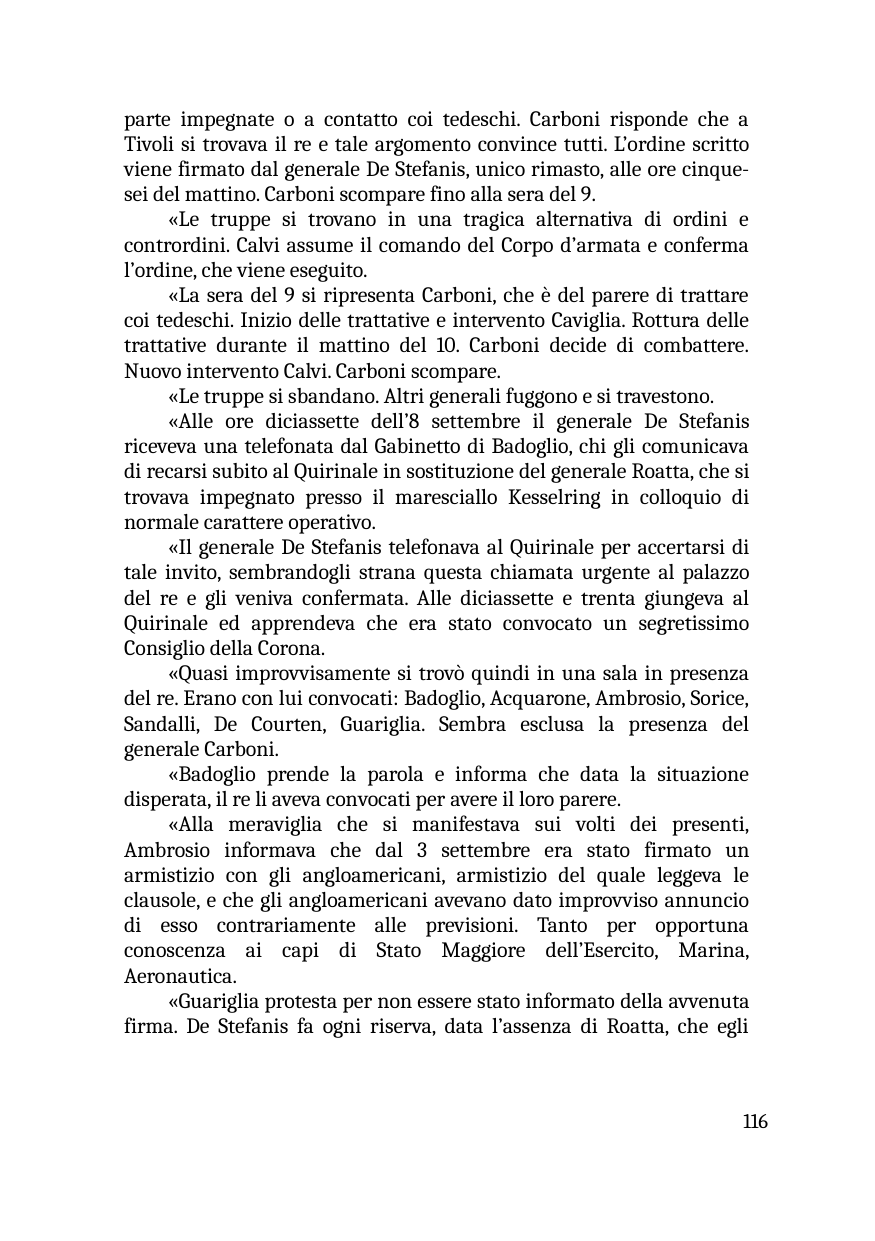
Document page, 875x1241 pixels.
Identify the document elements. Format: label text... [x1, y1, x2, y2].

text «Quasi improvvisamente si trovò quindi in una sala in presenza del re. Erano con lui convocati: Badoglio, Acquarone, Ambrosio, Sorice, Sandalli, De Courten, Guariglia. Sembra esclusa la presenza del generale Carboni. [124, 661, 750, 762]
text «Le truppe si trovano in una tragica alternativa di ordini e contrordini. Calvi assume il comando del Corpo d’armata e conferma l’ordine, che viene eseguito. [124, 207, 750, 283]
text «Alla meraviglia che si manifestava sui volti dei presenti, Ambrosio informava che dal 3 settembre era stato firmato un armistizio con gli angloamericani, armistizio del quale leggeva le clausole, e che gli angloamericani avevano dato improvviso annuncio di esso contrariamente alle previsioni. Tanto per opportuna conoscenza ai capi di Stato Maggiore dell’Esercito, Marina, Aeronautica. [124, 812, 750, 988]
text «Le truppe si sbandano. Altri generali fuggono e si travestono. [124, 383, 750, 409]
text «Alle ore diciassette dell’8 settembre il generale De Stefanis riceveva una telefonata dal Gabinetto di Badoglio, chi gli comunicava di recarsi subito al Quirinale in sostituzione del generale Roatta, che si trovava impegnato presso il maresciallo Kesselring in colloquio di normale carattere operativo. [124, 409, 750, 535]
text «Badoglio prende la parola e informa che data la situazione disperata, il re li aveva convocati per avere il loro parere. [124, 762, 750, 812]
text parte impegnate o a contatto coi tedeschi. Carboni risponde che a Tivoli si trovava il re e tale argomento convince tutti. L’ordine scritto viene firmato dal generale De Stefanis, unico rimasto, alle ore cinque-sei del mattino. Carboni scompare fino alla sera del 9. [124, 106, 750, 207]
text «Il generale De Stefanis telefonava al Quirinale per accertarsi di tale invito, sembrandogli strana questa chiamata urgente al palazzo del re e gli veniva confermata. Alle diciassette e trenta giungeva al Quirinale ed apprendeva che era stato convocato un segretissimo Consiglio della Corona. [124, 535, 750, 661]
text «La sera del 9 si ripresenta Carboni, che è del parere di trattare coi tedeschi. Inizio delle trattative e intervento Caviglia. Rottura delle trattative durante il mattino del 10. Carboni decide di combattere. Nuovo intervento Calvi. Carboni scompare. [124, 283, 750, 383]
text «Guariglia protesta per non essere stato informato della avvenuta firma. De Stefanis fa ogni riserva, data l’assenza di Roatta, che egli [124, 988, 750, 1039]
